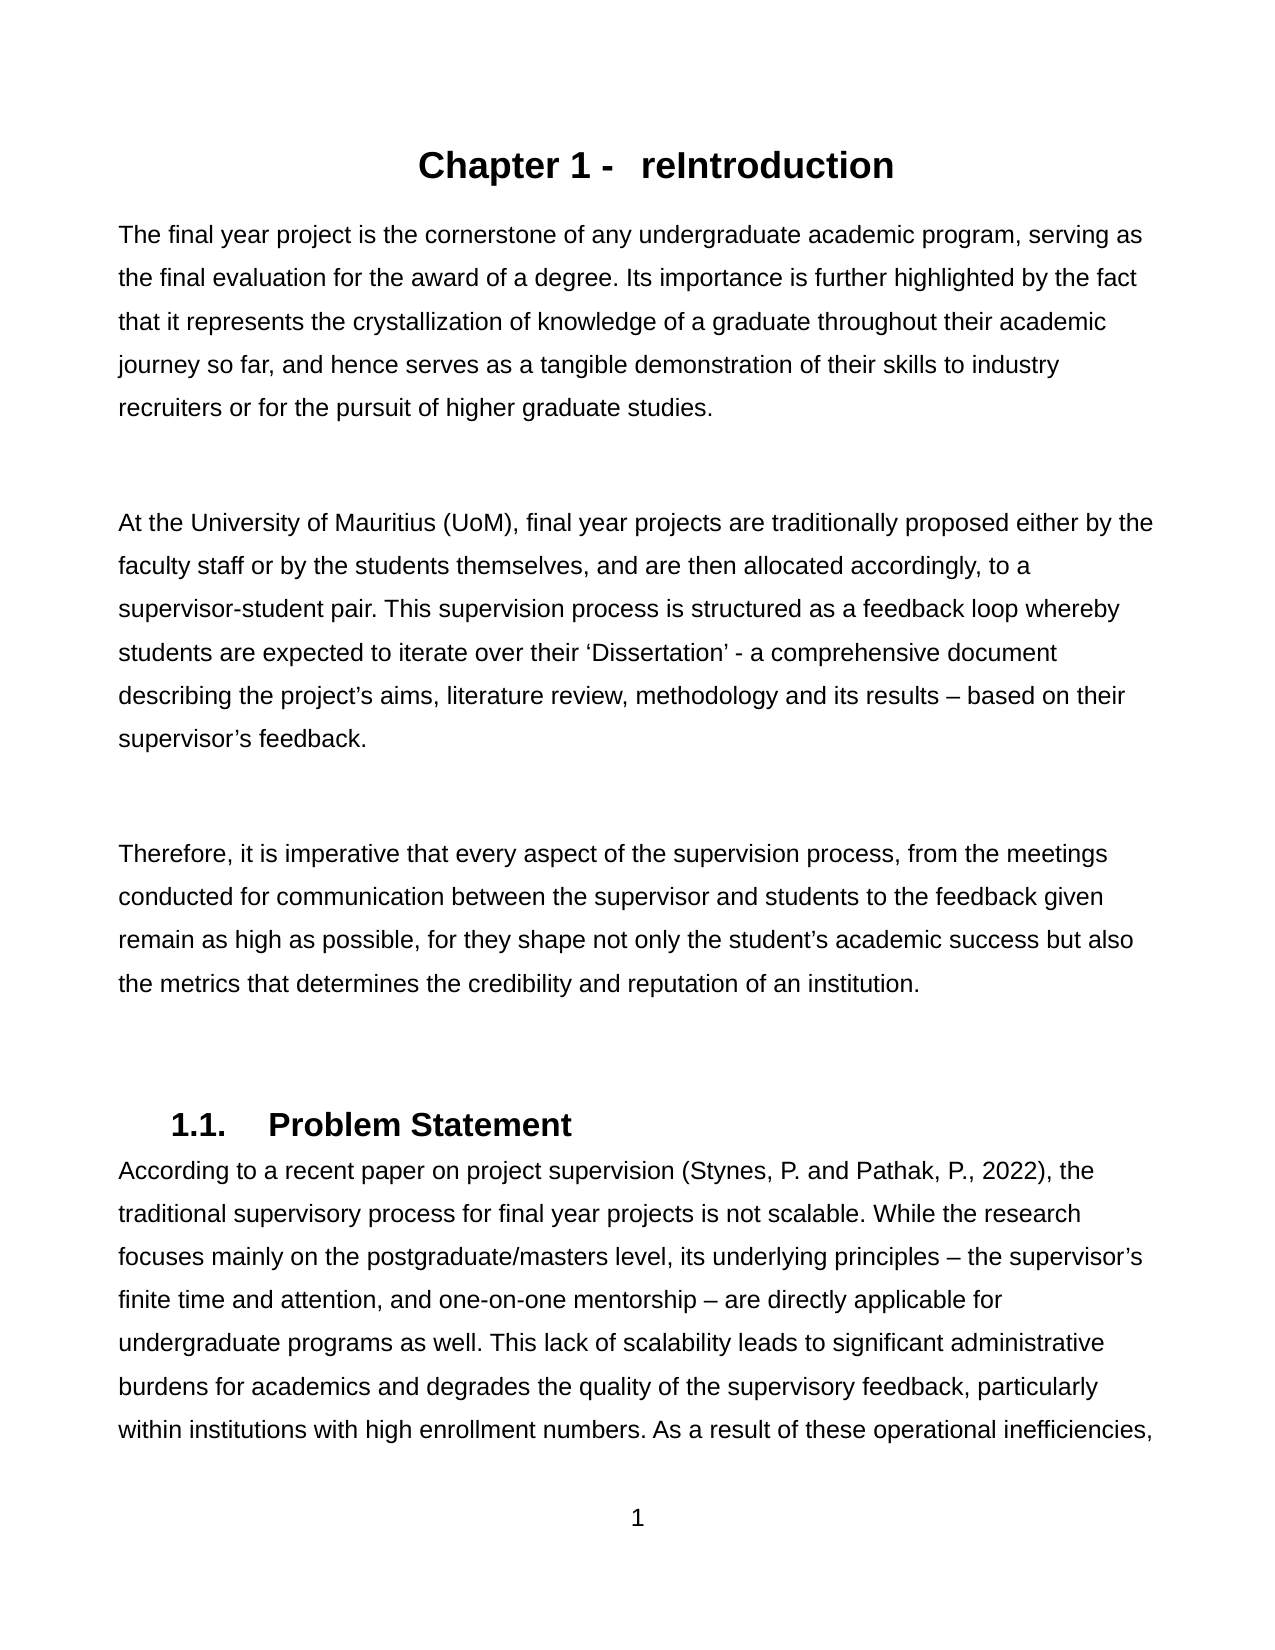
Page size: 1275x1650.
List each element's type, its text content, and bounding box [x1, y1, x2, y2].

text The final year project is the cornerstone of any undergraduate academic program, serving as the final evaluation for the award of a degree. Its importance is further highlighted by the fact that it represents the crystallization of knowledge of a graduate throughout their academic journey so far, and hence serves as a tangible demonstration of their skills to industry recruiters or for the pursuit of higher graduate studies. [118, 220, 1157, 422]
text Therefore, it is imperative that every aspect of the supervision process, from the meetings conducted for communication between the supervisor and students to the feedback given remain as high as possible, for they shape not only the student’s academic success but also the metrics that determines the credibility and reputation of an institution. [118, 839, 1157, 997]
text According to a recent paper on project supervision (Stynes, P. and Pathak, P., 2022), the traditional supervisory process for final year projects is not scalable. While the research focuses mainly on the postgraduate/masters level, its underlying principles – the supervisor’s finite time and attention, and one-on-one mentorship – are directly applicable for undergraduate programs as well. This lack of scalability leads to significant administrative burdens for academics and degrades the quality of the supervisory feedback, particularly within institutions with high enrollment numbers. As a result of these operational inefficiencies, [118, 1156, 1157, 1443]
subtitle Problem Statement [171, 1105, 1157, 1143]
text At the University of Mauritius (UoM), final year projects are traditionally proposed either by the faculty staff or by the students themselves, and are then allocated accordingly, to a supervisor-student pair. This supervision process is structured as a feedback loop whereby students are expected to iterate over their ‘Dissertation’ - a comprehensive document describing the project’s aims, literature review, methodology and its results – based on their supervisor’s feedback. [118, 508, 1157, 753]
subtitle reIntroduction [156, 143, 1157, 186]
